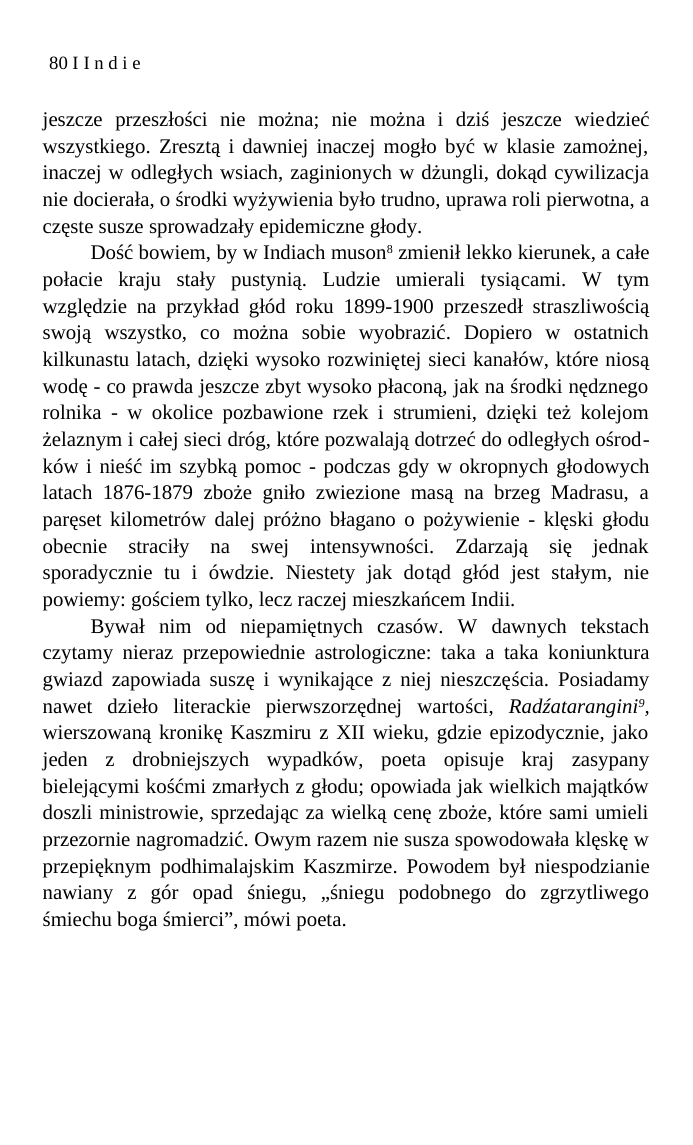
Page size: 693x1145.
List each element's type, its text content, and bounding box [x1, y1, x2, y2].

text Bywał nim od niepamiętnych czasów. W dawnych tekstach czytamy nieraz przepowiednie astrologiczne: taka a taka ko­niunktura gwiazd zapowiada suszę i wynikające z niej nieszczę­ścia. Posiadamy nawet dzieło literackie pierwszorzędnej warto­ści, Radźatarangini9, wierszowaną kronikę Kaszmiru z XII wieku, gdzie epizodycznie, jako jeden z drobniejszych wypadków, poeta opisuje kraj zasypany bielejącymi kośćmi zmarłych z głodu; opowiada jak wielkich majątków doszli ministrowie, sprzedając za wielką cenę zboże, które sami umieli przezornie nagromadzić. Owym razem nie susza spowodowała klęskę w przepięknym podhimalajskim Kaszmirze. Powodem był nie­spodzianie nawiany z gór opad śniegu, „śniegu podobnego do zgrzytliwego śmiechu boga śmierci”, mówi poeta. [42, 613, 649, 931]
text Dość bowiem, by w Indiach muson8 zmienił lekko kieru­nek, a całe połacie kraju stały pustynią. Ludzie umierali tysią­cami. W tym względzie na przykład głód roku 1899-1900 prze­szedł straszliwością swoją wszystko, co można sobie wyobrazić. Dopiero w ostatnich kilkunastu latach, dzięki wysoko rozwinię­tej sieci kanałów, które niosą wodę - co prawda jeszcze zbyt wysoko płaconą, jak na środki nędznego rolnika - w okolice pozbawione rzek i strumieni, dzięki też kolejom żelaznym i całej sieci dróg, które pozwalają dotrzeć do odległych ośrod­ków i nieść im szybką pomoc - podczas gdy w okropnych gło­dowych latach 1876-1879 zboże gniło zwiezione masą na brzeg Madrasu, a paręset kilometrów dalej próżno błagano o poży­wienie - klęski głodu obecnie straciły na swej intensywności. Zdarzają się jednak sporadycznie tu i ówdzie. Niestety jak do­tąd głód jest stałym, nie powiemy: gościem tylko, lecz raczej mieszkańcem Indii. [42, 240, 649, 611]
text 80 I I n d i e [46, 52, 143, 73]
text jeszcze przeszłości nie można; nie można i dziś jeszcze wie­dzieć wszystkiego. Zresztą i dawniej inaczej mogło być w klasie zamożnej, inaczej w odległych wsiach, zaginionych w dżungli, dokąd cywilizacja nie docierała, o środki wyżywienia było trudno, uprawa roli pierwotna, a częste susze sprowadzały epidemiczne głody. [42, 107, 649, 238]
